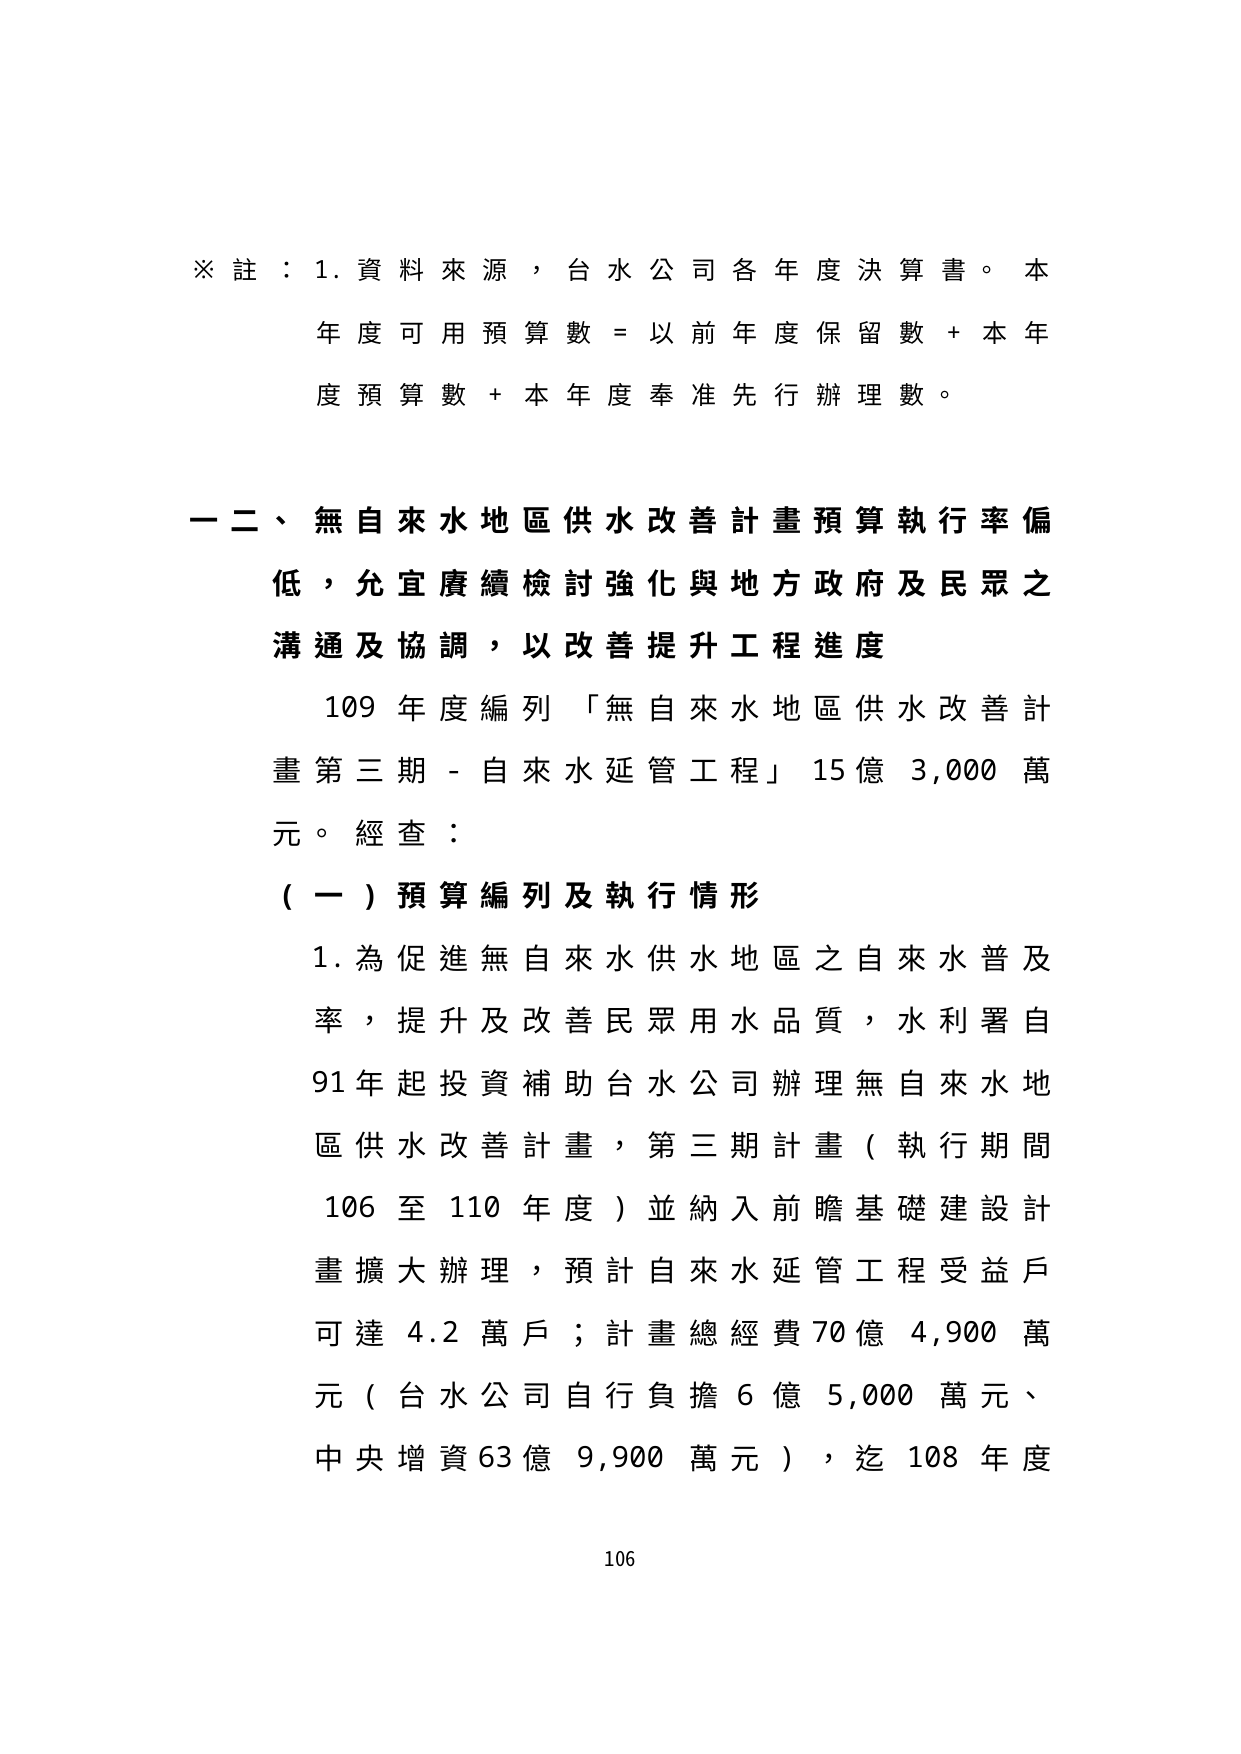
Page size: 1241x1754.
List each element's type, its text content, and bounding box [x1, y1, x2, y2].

text 109年度編列「無自來水地區供水改善計畫第三期-自來水延管工程」15億3,000萬元。經查： [242, 665, 1058, 852]
text (一)預算編列及執行情形 [242, 852, 1058, 915]
text 1.為促進無自來水供水地區之自來水普及率，提升及改善民眾用水品質，水利署自91年起投資補助台水公司辦理無自來水地區供水改善計畫，第三期計畫(執行期間106至110年度)並納入前瞻基礎建設計畫擴大辦理，預計自來水延管工程受益戶可達4.2萬戶；計畫總經費70億4,900萬元(台水公司自行負擔6億5,000萬元、中央增資63億9,900萬元)，迄108年度 [271, 915, 1058, 1477]
text ※註：1.資料來源，台水公司各年度決算書。本年度可用預算數=以前年度保留數+本年度預算數+本年度奉准先行辦理數。 [183, 227, 1058, 415]
text 一二、無自來水地區供水改善計畫預算執行率偏低，允宜賡續檢討強化與地方政府及民眾之溝通及協調，以改善提升工程進度 [183, 477, 1058, 665]
